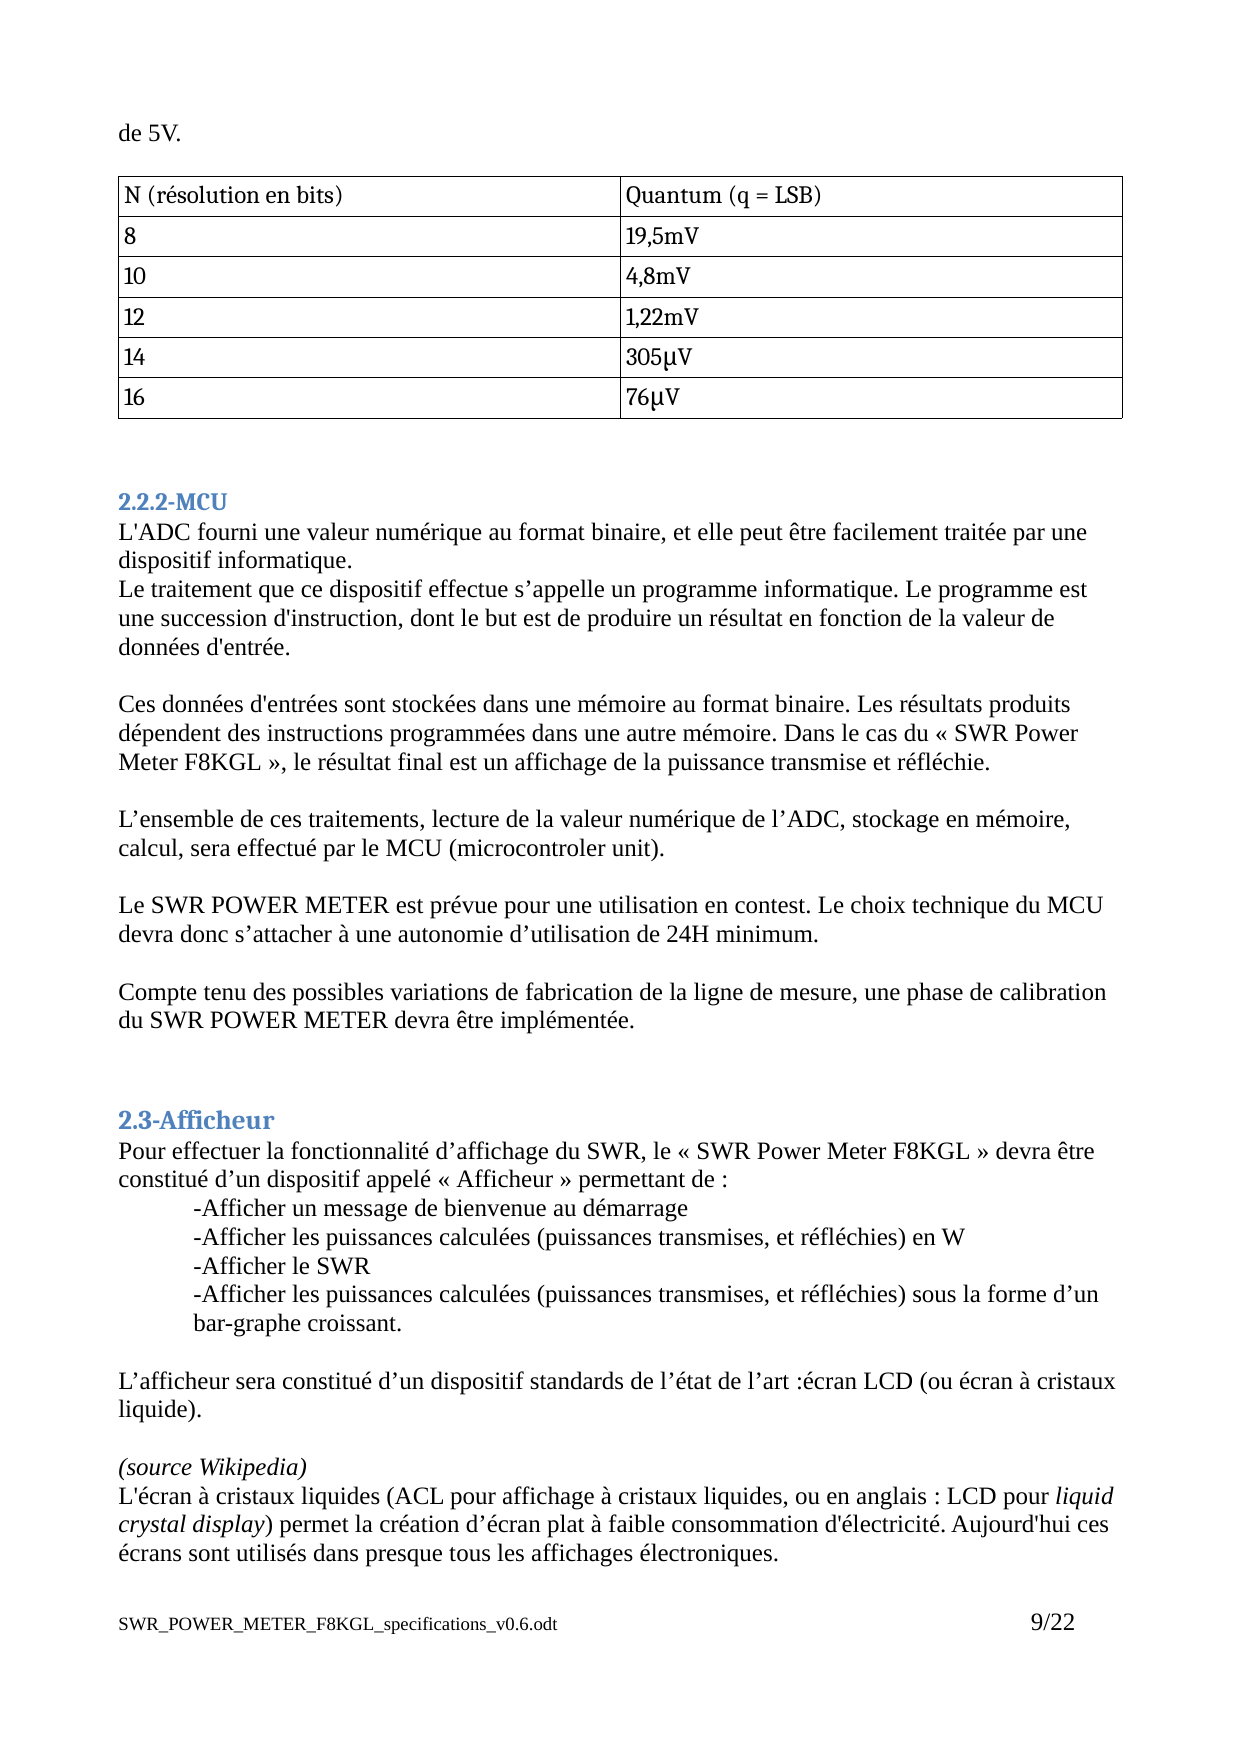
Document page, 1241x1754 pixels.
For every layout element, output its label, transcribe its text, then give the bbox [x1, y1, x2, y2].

table_cell 1,22mV [621, 298, 1122, 337]
text (source Wikipedia) [118, 1452, 1122, 1481]
text Ces données d'entrées sont stockées dans une mémoire au format binaire. Les résultats produits dépendent des instructions programmées dans une autre mémoire. Dans le cas du « SWR Power Meter F8KGL », le résultat final est un affichage de la puissance transmise et réfléchie. [118, 689, 1122, 776]
table_cell 76μV [621, 378, 1122, 417]
text bar-graphe croissant. [118, 1308, 1122, 1337]
subtitle 2.3-Afficheur [118, 1105, 1122, 1136]
table_cell 12 [119, 298, 620, 337]
text Compte tenu des possibles variations de fabrication de la ligne de mesure, une phase de calibration du SWR POWER METER devra être implémentée. [118, 977, 1122, 1034]
table_cell 305μV [621, 338, 1122, 377]
text Pour effectuer la fonctionnalité d’affichage du SWR, le « SWR Power Meter F8KGL » devra être constitué d’un dispositif appelé « Afficheur » permettant de : [118, 1136, 1122, 1193]
text L'écran à cristaux liquides (ACL pour affichage à cristaux liquides, ou en anglais : LCD pour liquid crystal display) permet la création d’écran plat à faible consommation d'électricité. Aujourd'hui ces écrans sont utilisés dans presque tous les affichages électroniques. [118, 1481, 1122, 1567]
text L’afficheur sera constitué d’un dispositif standards de l’état de l’art :écran LCD (ou écran à cristaux liquide). [118, 1366, 1122, 1423]
text Le traitement que ce dispositif effectue s’appelle un programme informatique. Le programme est une succession d'instruction, dont le but est de produire un résultat en fonction de la valeur de données d'entrée. [118, 574, 1122, 661]
table_header Quantum (q = LSB) [621, 177, 1122, 216]
table_cell 16 [119, 378, 620, 417]
table_cell 10 [119, 257, 620, 297]
table_cell 8 [119, 217, 620, 256]
table_cell 19,5mV [621, 217, 1122, 256]
text de 5V. [118, 118, 1122, 147]
text L’ensemble de ces traitements, lecture de la valeur numérique de l’ADC, stockage en mémoire, calcul, sera effectué par le MCU (microcontroler unit). [118, 804, 1122, 862]
text -Afficher les puissances calculées (puissances transmises, et réfléchies) en W [118, 1222, 1122, 1251]
text Le SWR POWER METER est prévue pour une utilisation en contest. Le choix technique du MCU devra donc s’attacher à une autonomie d’utilisation de 24H minimum. [118, 891, 1122, 948]
table_header N (résolution en bits) [119, 177, 620, 216]
text -Afficher les puissances calculées (puissances transmises, et réfléchies) sous la forme d’un [118, 1279, 1122, 1308]
text -Afficher un message de bienvenue au démarrage [118, 1193, 1122, 1222]
subtitle 2.2.2-MCU [118, 488, 1122, 517]
table_cell 14 [119, 338, 620, 377]
table_cell 4,8mV [621, 257, 1122, 297]
text L'ADC fourni une valeur numérique au format binaire, et elle peut être facilement traitée par une dispositif informatique. [118, 517, 1122, 574]
text -Afficher le SWR [118, 1251, 1122, 1279]
